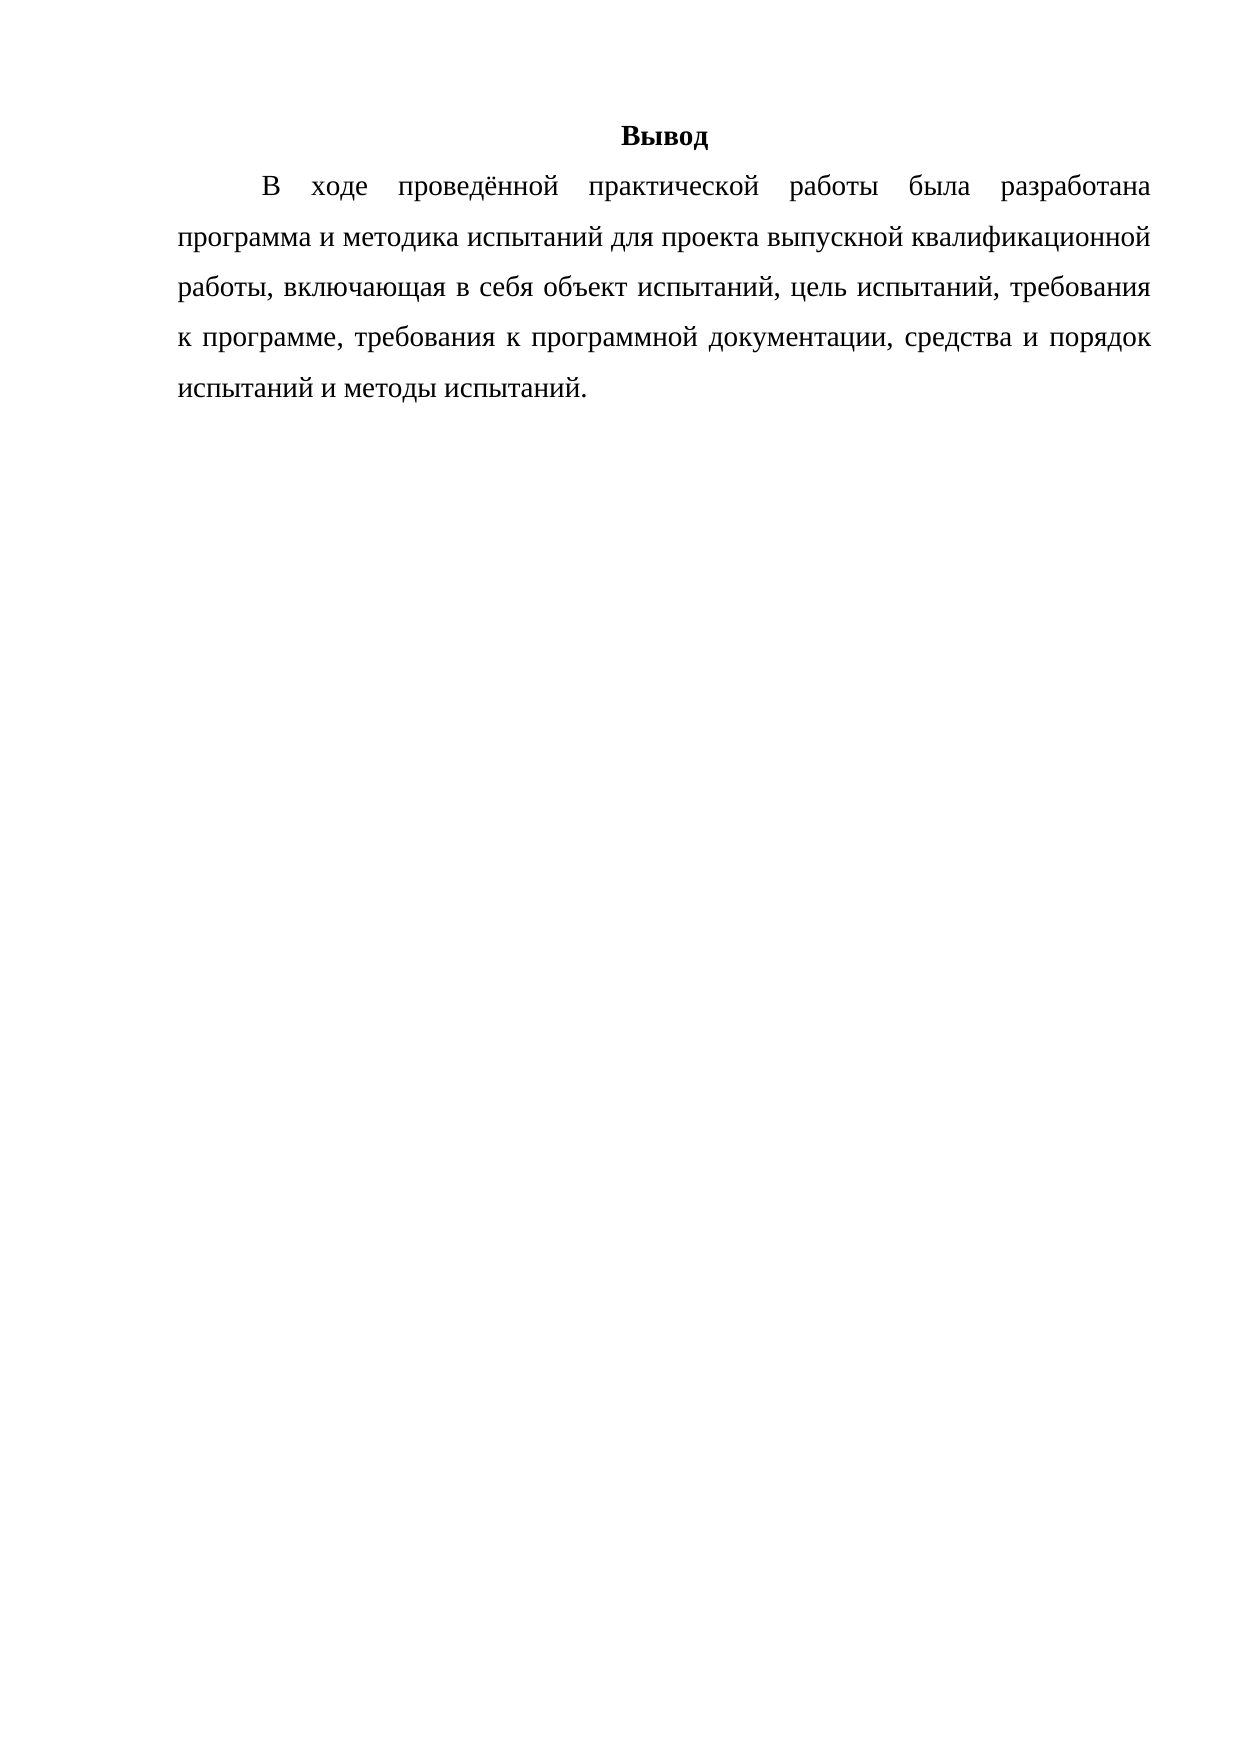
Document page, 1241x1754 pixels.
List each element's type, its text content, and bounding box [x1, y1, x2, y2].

text Вывод [177, 118, 1152, 152]
text В ходе проведённой практической работы была разработана программа и методика испытаний для проекта выпускной квалификационной работы, включающая в себя объект испытаний, цель испытаний, требования к программе, требования к программной документации, средства и порядок испытаний и методы испытаний. [177, 168, 1152, 403]
